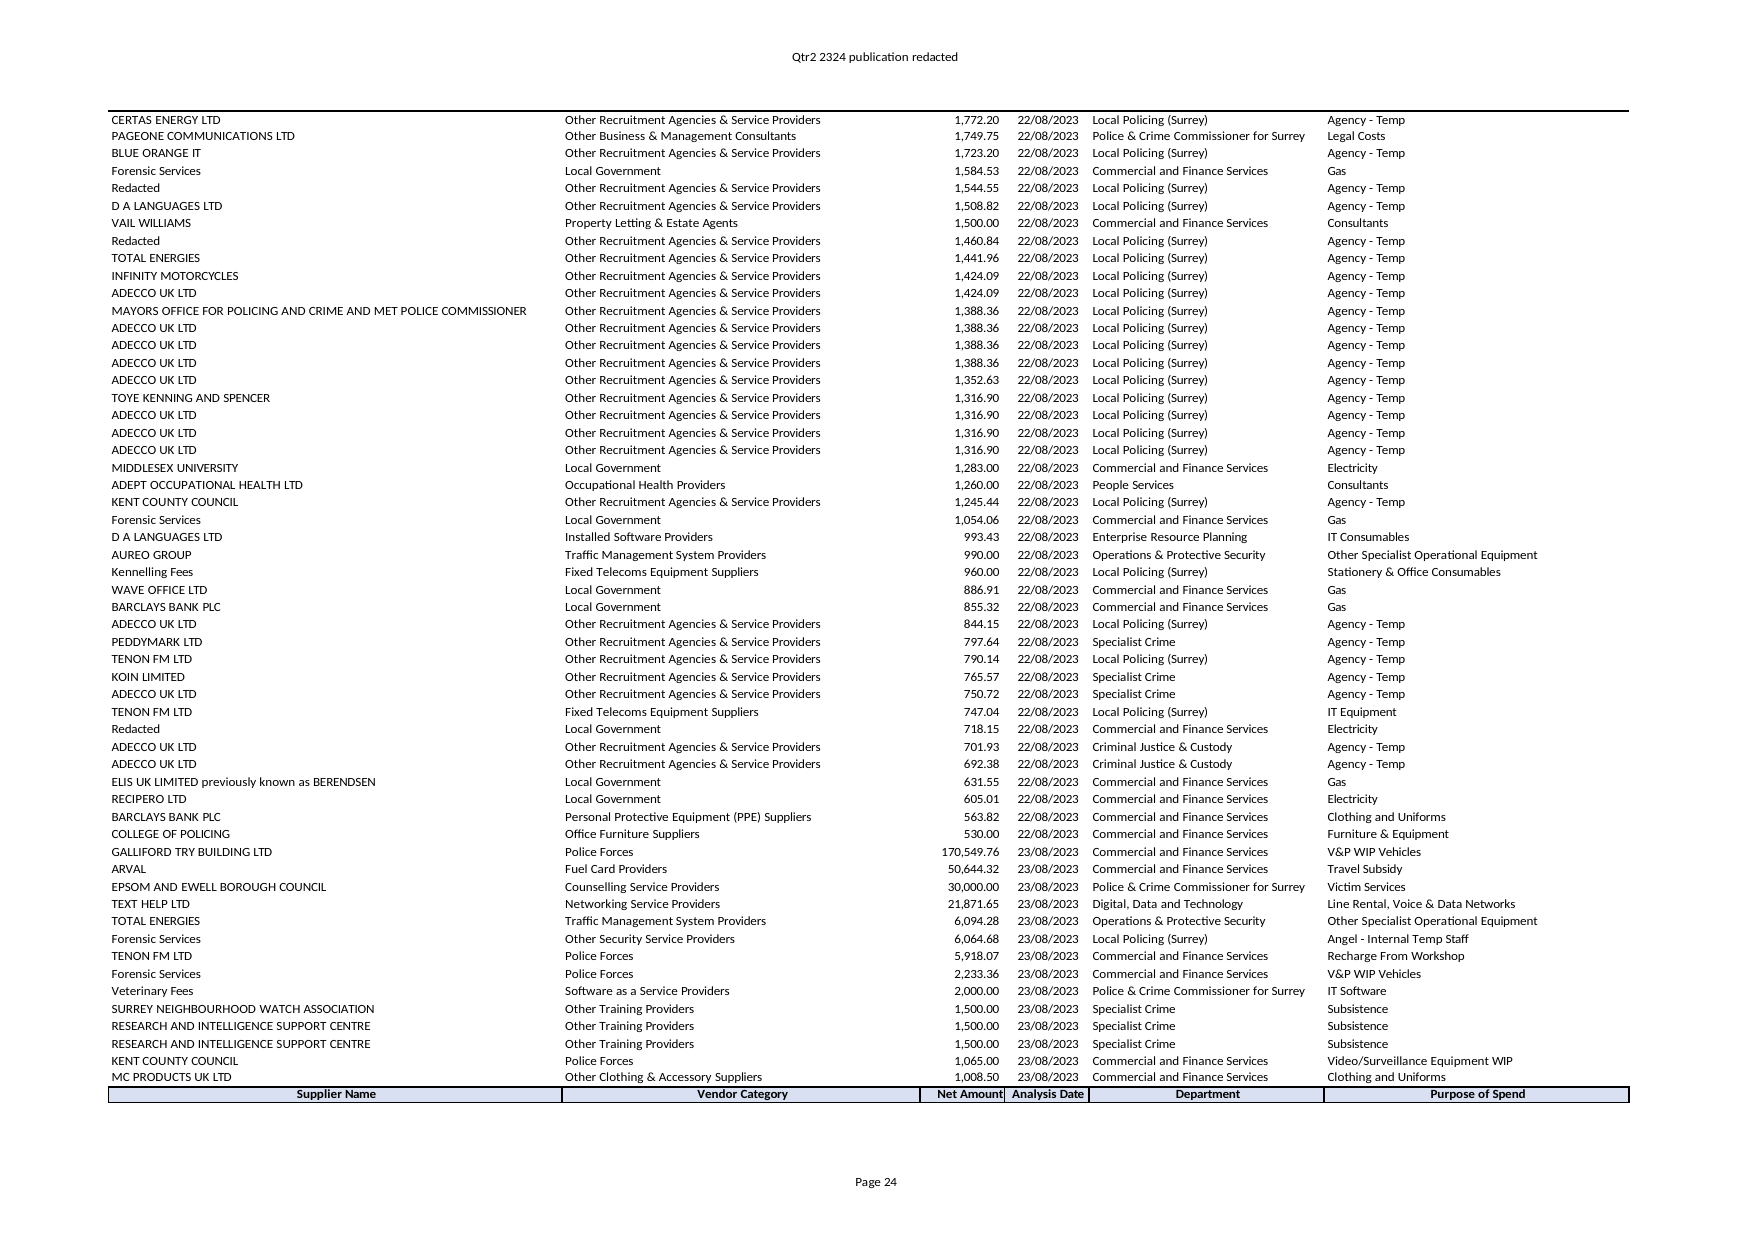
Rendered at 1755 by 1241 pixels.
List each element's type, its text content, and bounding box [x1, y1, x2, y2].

table_cell ADECCO UK LTD [108, 372, 562, 390]
table_cell Local Government [562, 599, 920, 617]
table_cell ADECCO UK LTD [108, 739, 562, 756]
table_cell Gas [1324, 512, 1629, 529]
table_cell Commercial and Finance Services [1089, 460, 1324, 477]
table_cell Local Policing (Surrey) [1089, 704, 1324, 721]
table_cell Counselling Service Providers [562, 879, 920, 896]
table_cell ADECCO UK LTD [108, 407, 562, 425]
table_cell MC PRODUCTS UK LTD [108, 1071, 562, 1086]
table_cell TENON FM LTD [108, 704, 562, 721]
table_cell TOYE KENNING AND SPENCER [108, 390, 562, 407]
table_cell TOTAL ENERGIES [108, 250, 562, 268]
table_cell 22/08/2023 [1004, 582, 1089, 599]
table_cell 23/08/2023 [1004, 914, 1089, 931]
table_cell Agency - Temp [1324, 669, 1629, 687]
table_cell 23/08/2023 [1004, 896, 1089, 913]
table_cell 960.00 [920, 564, 1004, 582]
table_cell Police & Crime Commissioner for Surrey [1089, 128, 1324, 146]
table_cell Redacted [108, 233, 562, 250]
table_header Purpose of Spend [1325, 1088, 1628, 1102]
table_cell Line Rental, Voice & Data Networks [1324, 896, 1629, 913]
table_cell Police Forces [562, 949, 920, 966]
table_cell Other Recruitment Agencies & Service Providers [562, 146, 920, 163]
table_cell 530.00 [920, 826, 1004, 844]
table_cell 5,918.07 [920, 949, 1004, 966]
table_cell Police Forces [562, 844, 920, 861]
table_cell 1,723.20 [920, 146, 1004, 163]
table_cell Local Policing (Surrey) [1089, 442, 1324, 460]
table_cell Other Recruitment Agencies & Service Providers [562, 338, 920, 355]
table_cell Gas [1324, 163, 1629, 181]
table_cell 23/08/2023 [1004, 879, 1089, 896]
table_cell BLUE ORANGE IT [108, 146, 562, 163]
table_cell 1,749.75 [920, 128, 1004, 146]
table_cell GALLIFORD TRY BUILDING LTD [108, 844, 562, 861]
table_cell ADECCO UK LTD [108, 285, 562, 303]
table_cell Local Government [562, 460, 920, 477]
table_cell KENT COUNTY COUNCIL [108, 1053, 562, 1071]
table_cell Criminal Justice & Custody [1089, 756, 1324, 774]
table_cell Personal Protective Equipment (PPE) Suppliers [562, 809, 920, 826]
table_cell Other Recruitment Agencies & Service Providers [562, 112, 920, 128]
table_cell 21,871.65 [920, 896, 1004, 913]
table_cell Fixed Telecoms Equipment Suppliers [562, 564, 920, 582]
table_cell Local Government [562, 791, 920, 809]
table_cell Agency - Temp [1324, 652, 1629, 669]
table_cell Agency - Temp [1324, 355, 1629, 372]
table_cell Specialist Crime [1089, 1001, 1324, 1018]
table_cell 1,352.63 [920, 372, 1004, 390]
table_cell Agency - Temp [1324, 303, 1629, 320]
table_cell 1,508.82 [920, 198, 1004, 215]
table_cell 750.72 [920, 687, 1004, 704]
table_cell Other Recruitment Agencies & Service Providers [562, 233, 920, 250]
table_cell Consultants [1324, 215, 1629, 233]
table_cell PEDDYMARK LTD [108, 634, 562, 652]
table_cell 23/08/2023 [1004, 1036, 1089, 1053]
table_cell 22/08/2023 [1004, 233, 1089, 250]
table_cell Commercial and Finance Services [1089, 1053, 1324, 1071]
table_cell Travel Subsidy [1324, 861, 1629, 879]
table_cell 1,245.44 [920, 495, 1004, 512]
table_cell Veterinary Fees [108, 984, 562, 1001]
table_cell 22/08/2023 [1004, 181, 1089, 198]
table_cell 1,500.00 [920, 215, 1004, 233]
table_cell Other Recruitment Agencies & Service Providers [562, 756, 920, 774]
table_cell V&P WIP Vehicles [1324, 966, 1629, 983]
table_cell Specialist Crime [1089, 1036, 1324, 1053]
table_cell INFINITY MOTORCYCLES [108, 268, 562, 285]
table_cell People Services [1089, 477, 1324, 494]
table_cell 22/08/2023 [1004, 512, 1089, 529]
table_cell 23/08/2023 [1004, 1001, 1089, 1018]
table_cell Redacted [108, 181, 562, 198]
table_cell 563.82 [920, 809, 1004, 826]
table_cell 1,500.00 [920, 1018, 1004, 1036]
table_cell Video/Surveillance Equipment WIP [1324, 1053, 1629, 1071]
table_cell 22/08/2023 [1004, 146, 1089, 163]
table_cell ADECCO UK LTD [108, 617, 562, 634]
table_cell 22/08/2023 [1004, 495, 1089, 512]
table_cell 23/08/2023 [1004, 1018, 1089, 1036]
table_cell Other Recruitment Agencies & Service Providers [562, 268, 920, 285]
table_cell PAGEONE COMMUNICATIONS LTD [108, 128, 562, 146]
table_cell Networking Service Providers [562, 896, 920, 913]
table_cell Other Recruitment Agencies & Service Providers [562, 250, 920, 268]
table_cell RECIPERO LTD [108, 791, 562, 809]
table_cell 22/08/2023 [1004, 390, 1089, 407]
table_cell Specialist Crime [1089, 634, 1324, 652]
table_cell Other Recruitment Agencies & Service Providers [562, 303, 920, 320]
table_cell Specialist Crime [1089, 687, 1324, 704]
table_cell 22/08/2023 [1004, 564, 1089, 582]
table_cell Other Recruitment Agencies & Service Providers [562, 617, 920, 634]
table_cell Local Policing (Surrey) [1089, 390, 1324, 407]
table_cell 22/08/2023 [1004, 721, 1089, 739]
table_cell IT Software [1324, 984, 1629, 1001]
table_cell Other Security Service Providers [562, 931, 920, 948]
table_cell Other Specialist Operational Equipment [1324, 914, 1629, 931]
table_cell Other Recruitment Agencies & Service Providers [562, 372, 920, 390]
table_cell 22/08/2023 [1004, 268, 1089, 285]
table_cell Agency - Temp [1324, 181, 1629, 198]
table_cell MIDDLESEX UNIVERSITY [108, 460, 562, 477]
table_cell Local Policing (Surrey) [1089, 233, 1324, 250]
table_cell Recharge From Workshop [1324, 949, 1629, 966]
table_cell Digital, Data and Technology [1089, 896, 1324, 913]
table_cell 22/08/2023 [1004, 215, 1089, 233]
table_cell Commercial and Finance Services [1089, 1071, 1324, 1086]
table_cell Local Policing (Surrey) [1089, 112, 1324, 128]
table_cell 22/08/2023 [1004, 407, 1089, 425]
table_cell 22/08/2023 [1004, 128, 1089, 146]
table_cell Commercial and Finance Services [1089, 861, 1324, 879]
table_cell 23/08/2023 [1004, 861, 1089, 879]
table_cell 23/08/2023 [1004, 844, 1089, 861]
table_cell Specialist Crime [1089, 1018, 1324, 1036]
table_cell 844.15 [920, 617, 1004, 634]
table_cell 1,388.36 [920, 338, 1004, 355]
table_cell TOTAL ENERGIES [108, 914, 562, 931]
table_cell Local Policing (Surrey) [1089, 181, 1324, 198]
table_cell 22/08/2023 [1004, 652, 1089, 669]
table_cell 6,094.28 [920, 914, 1004, 931]
table_cell Redacted [108, 721, 562, 739]
table_cell Electricity [1324, 721, 1629, 739]
table_cell Other Clothing & Accessory Suppliers [562, 1071, 920, 1086]
table_cell Agency - Temp [1324, 407, 1629, 425]
table_cell Other Recruitment Agencies & Service Providers [562, 198, 920, 215]
table_cell Local Government [562, 721, 920, 739]
table_cell 22/08/2023 [1004, 809, 1089, 826]
table_cell Traffic Management System Providers [562, 547, 920, 564]
table_cell Forensic Services [108, 931, 562, 948]
table_cell Commercial and Finance Services [1089, 163, 1324, 181]
table_cell 22/08/2023 [1004, 599, 1089, 617]
table_cell Agency - Temp [1324, 442, 1629, 460]
table_cell ELIS UK LIMITED previously known as BERENDSEN [108, 774, 562, 791]
table_cell 22/08/2023 [1004, 198, 1089, 215]
table_cell Local Policing (Surrey) [1089, 320, 1324, 337]
table_cell D A LANGUAGES LTD [108, 198, 562, 215]
table_cell EPSOM AND EWELL BOROUGH COUNCIL [108, 879, 562, 896]
table_cell Other Recruitment Agencies & Service Providers [562, 181, 920, 198]
table_cell RESEARCH AND INTELLIGENCE SUPPORT CENTRE [108, 1018, 562, 1036]
table_cell Other Recruitment Agencies & Service Providers [562, 634, 920, 652]
table_cell Commercial and Finance Services [1089, 774, 1324, 791]
table_cell Local Policing (Surrey) [1089, 425, 1324, 442]
table_cell Other Training Providers [562, 1018, 920, 1036]
table_cell Other Specialist Operational Equipment [1324, 547, 1629, 564]
table_cell 1,388.36 [920, 303, 1004, 320]
table_cell Occupational Health Providers [562, 477, 920, 494]
table_cell Commercial and Finance Services [1089, 809, 1324, 826]
table_cell ADECCO UK LTD [108, 756, 562, 774]
table_cell ADECCO UK LTD [108, 355, 562, 372]
table_cell VAIL WILLIAMS [108, 215, 562, 233]
table_cell TENON FM LTD [108, 652, 562, 669]
table_cell 790.14 [920, 652, 1004, 669]
table_cell 22/08/2023 [1004, 547, 1089, 564]
table_cell 23/08/2023 [1004, 1071, 1089, 1086]
table_cell Other Recruitment Agencies & Service Providers [562, 652, 920, 669]
table_cell Legal Costs [1324, 128, 1629, 146]
table_cell ADECCO UK LTD [108, 338, 562, 355]
table_cell 23/08/2023 [1004, 966, 1089, 983]
table_cell Local Policing (Surrey) [1089, 146, 1324, 163]
table_cell 22/08/2023 [1004, 355, 1089, 372]
table_cell Agency - Temp [1324, 739, 1629, 756]
table_cell KENT COUNTY COUNCIL [108, 495, 562, 512]
table_cell Local Policing (Surrey) [1089, 564, 1324, 582]
table_cell 1,441.96 [920, 250, 1004, 268]
table_cell BARCLAYS BANK PLC [108, 599, 562, 617]
table_cell Property Letting & Estate Agents [562, 215, 920, 233]
table_cell 747.04 [920, 704, 1004, 721]
table_cell Agency - Temp [1324, 285, 1629, 303]
table_cell Gas [1324, 774, 1629, 791]
table_cell Commercial and Finance Services [1089, 949, 1324, 966]
table_cell V&P WIP Vehicles [1324, 844, 1629, 861]
table_cell 2,000.00 [920, 984, 1004, 1001]
table_cell 22/08/2023 [1004, 425, 1089, 442]
table_cell Local Policing (Surrey) [1089, 355, 1324, 372]
table_cell Forensic Services [108, 512, 562, 529]
table_cell 2,233.36 [920, 966, 1004, 983]
table_cell Kennelling Fees [108, 564, 562, 582]
table_cell Agency - Temp [1324, 198, 1629, 215]
table_cell Other Recruitment Agencies & Service Providers [562, 355, 920, 372]
table_cell AUREO GROUP [108, 547, 562, 564]
table_cell Gas [1324, 599, 1629, 617]
table_cell Local Policing (Surrey) [1089, 303, 1324, 320]
table_cell 1,388.36 [920, 320, 1004, 337]
table_cell 990.00 [920, 547, 1004, 564]
table_cell Operations & Protective Security [1089, 547, 1324, 564]
table_cell Angel - Internal Temp Staff [1324, 931, 1629, 948]
table_cell 50,644.32 [920, 861, 1004, 879]
table_cell Local Policing (Surrey) [1089, 250, 1324, 268]
table_cell RESEARCH AND INTELLIGENCE SUPPORT CENTRE [108, 1036, 562, 1053]
table_cell Software as a Service Providers [562, 984, 920, 1001]
table_cell Other Recruitment Agencies & Service Providers [562, 495, 920, 512]
table_cell 1,772.20 [920, 112, 1004, 128]
table_cell 1,544.55 [920, 181, 1004, 198]
table_cell Victim Services [1324, 879, 1629, 896]
table_cell 692.38 [920, 756, 1004, 774]
table_cell Specialist Crime [1089, 669, 1324, 687]
table_cell Police Forces [562, 1053, 920, 1071]
table_cell Stationery & Office Consumables [1324, 564, 1629, 582]
table_cell 1,316.90 [920, 425, 1004, 442]
table_cell Local Policing (Surrey) [1089, 931, 1324, 948]
table_cell 1,283.00 [920, 460, 1004, 477]
table_cell 22/08/2023 [1004, 617, 1089, 634]
table_cell Traffic Management System Providers [562, 914, 920, 931]
table_cell 170,549.76 [920, 844, 1004, 861]
table_cell 1,424.09 [920, 268, 1004, 285]
table_cell Other Training Providers [562, 1001, 920, 1018]
table_cell MAYORS OFFICE FOR POLICING AND CRIME AND MET POLICE COMMISSIONER [108, 303, 562, 320]
table_cell Other Recruitment Agencies & Service Providers [562, 739, 920, 756]
table_cell 23/08/2023 [1004, 931, 1089, 948]
table_cell Other Training Providers [562, 1036, 920, 1053]
table_cell Other Recruitment Agencies & Service Providers [562, 425, 920, 442]
table_cell Agency - Temp [1324, 338, 1629, 355]
table_cell 23/08/2023 [1004, 984, 1089, 1001]
table_cell 22/08/2023 [1004, 774, 1089, 791]
table_cell Other Recruitment Agencies & Service Providers [562, 320, 920, 337]
table_cell Commercial and Finance Services [1089, 512, 1324, 529]
table_cell 631.55 [920, 774, 1004, 791]
table_cell Furniture & Equipment [1324, 826, 1629, 844]
table_cell 22/08/2023 [1004, 739, 1089, 756]
table_cell 797.64 [920, 634, 1004, 652]
table_cell Other Recruitment Agencies & Service Providers [562, 669, 920, 687]
table_cell ADECCO UK LTD [108, 320, 562, 337]
table_cell Fuel Card Providers [562, 861, 920, 879]
table_cell 22/08/2023 [1004, 477, 1089, 494]
table_cell Criminal Justice & Custody [1089, 739, 1324, 756]
table_cell 22/08/2023 [1004, 687, 1089, 704]
table_header Department [1090, 1088, 1323, 1102]
table_cell Clothing and Uniforms [1324, 1071, 1629, 1086]
table_cell Commercial and Finance Services [1089, 582, 1324, 599]
table_header Vendor Category [563, 1088, 919, 1102]
table_cell Installed Software Providers [562, 529, 920, 547]
table_cell Commercial and Finance Services [1089, 721, 1324, 739]
table_cell BARCLAYS BANK PLC [108, 809, 562, 826]
table_cell Agency - Temp [1324, 112, 1629, 128]
table_cell TEXT HELP LTD [108, 896, 562, 913]
table_cell Commercial and Finance Services [1089, 826, 1324, 844]
table_cell Forensic Services [108, 966, 562, 983]
table_cell 22/08/2023 [1004, 669, 1089, 687]
table_cell Local Policing (Surrey) [1089, 338, 1324, 355]
table_cell Enterprise Resource Planning [1089, 529, 1324, 547]
table_cell Local Policing (Surrey) [1089, 652, 1324, 669]
table_cell 1,260.00 [920, 477, 1004, 494]
table_cell Consultants [1324, 477, 1629, 494]
table_cell Other Business & Management Consultants [562, 128, 920, 146]
table_cell Subsistence [1324, 1018, 1629, 1036]
table_cell 1,316.90 [920, 390, 1004, 407]
table_header Analysis Date [1005, 1088, 1088, 1102]
table_cell 993.43 [920, 529, 1004, 547]
table_cell Local Policing (Surrey) [1089, 495, 1324, 512]
table_cell 22/08/2023 [1004, 303, 1089, 320]
table_cell 1,500.00 [920, 1036, 1004, 1053]
table_cell Commercial and Finance Services [1089, 844, 1324, 861]
table_cell 6,064.68 [920, 931, 1004, 948]
table_cell ADECCO UK LTD [108, 425, 562, 442]
table_cell Agency - Temp [1324, 146, 1629, 163]
table_cell Local Government [562, 163, 920, 181]
table_cell IT Equipment [1324, 704, 1629, 721]
table_cell 22/08/2023 [1004, 442, 1089, 460]
table_cell 22/08/2023 [1004, 791, 1089, 809]
table_cell SURREY NEIGHBOURHOOD WATCH ASSOCIATION [108, 1001, 562, 1018]
table_cell 855.32 [920, 599, 1004, 617]
table_cell Local Policing (Surrey) [1089, 372, 1324, 390]
table_cell Agency - Temp [1324, 250, 1629, 268]
table_cell WAVE OFFICE LTD [108, 582, 562, 599]
table_cell Agency - Temp [1324, 390, 1629, 407]
table_cell 22/08/2023 [1004, 112, 1089, 128]
table_header Supplier Name [109, 1088, 561, 1102]
table_cell Agency - Temp [1324, 495, 1629, 512]
table_cell Agency - Temp [1324, 268, 1629, 285]
table_cell 1,065.00 [920, 1053, 1004, 1071]
table_cell D A LANGUAGES LTD [108, 529, 562, 547]
table_cell ADECCO UK LTD [108, 687, 562, 704]
table_cell 30,000.00 [920, 879, 1004, 896]
table_cell Local Government [562, 582, 920, 599]
table_cell Commercial and Finance Services [1089, 966, 1324, 983]
table_cell Agency - Temp [1324, 617, 1629, 634]
table_cell Police & Crime Commissioner for Surrey [1089, 879, 1324, 896]
table_cell 22/08/2023 [1004, 285, 1089, 303]
table_cell 605.01 [920, 791, 1004, 809]
table_cell Police & Crime Commissioner for Surrey [1089, 984, 1324, 1001]
table_cell Local Policing (Surrey) [1089, 198, 1324, 215]
table_cell IT Consumables [1324, 529, 1629, 547]
table_cell Local Policing (Surrey) [1089, 617, 1324, 634]
table_cell 1,316.90 [920, 442, 1004, 460]
table_cell CERTAS ENERGY LTD [108, 112, 562, 128]
table_cell KOIN LIMITED [108, 669, 562, 687]
table_cell Local Policing (Surrey) [1089, 285, 1324, 303]
table_cell Agency - Temp [1324, 233, 1629, 250]
table_cell 22/08/2023 [1004, 163, 1089, 181]
table_cell Fixed Telecoms Equipment Suppliers [562, 704, 920, 721]
table_cell 22/08/2023 [1004, 338, 1089, 355]
table_cell 1,054.06 [920, 512, 1004, 529]
table_cell 22/08/2023 [1004, 320, 1089, 337]
table_cell 23/08/2023 [1004, 949, 1089, 966]
table_cell 22/08/2023 [1004, 250, 1089, 268]
table_cell COLLEGE OF POLICING [108, 826, 562, 844]
table_cell Police Forces [562, 966, 920, 983]
table_cell 22/08/2023 [1004, 634, 1089, 652]
table_cell 718.15 [920, 721, 1004, 739]
table_cell Other Recruitment Agencies & Service Providers [562, 687, 920, 704]
table_cell Agency - Temp [1324, 372, 1629, 390]
table_cell Electricity [1324, 460, 1629, 477]
table_cell Local Policing (Surrey) [1089, 407, 1324, 425]
table_cell 765.57 [920, 669, 1004, 687]
table_cell 1,460.84 [920, 233, 1004, 250]
table_cell ADECCO UK LTD [108, 442, 562, 460]
table_cell Agency - Temp [1324, 634, 1629, 652]
table_cell Subsistence [1324, 1001, 1629, 1018]
table_cell 22/08/2023 [1004, 756, 1089, 774]
table_cell 22/08/2023 [1004, 460, 1089, 477]
table_cell Agency - Temp [1324, 687, 1629, 704]
table_cell Agency - Temp [1324, 320, 1629, 337]
table_cell 1,316.90 [920, 407, 1004, 425]
table_cell Clothing and Uniforms [1324, 809, 1629, 826]
table_cell Agency - Temp [1324, 756, 1629, 774]
table_cell Operations & Protective Security [1089, 914, 1324, 931]
table_cell Local Policing (Surrey) [1089, 268, 1324, 285]
table_cell Electricity [1324, 791, 1629, 809]
table_cell Other Recruitment Agencies & Service Providers [562, 390, 920, 407]
table_cell Commercial and Finance Services [1089, 599, 1324, 617]
table_cell 1,008.50 [920, 1071, 1004, 1086]
table_cell 1,500.00 [920, 1001, 1004, 1018]
table_cell 22/08/2023 [1004, 826, 1089, 844]
table_cell TENON FM LTD [108, 949, 562, 966]
table_cell 1,584.53 [920, 163, 1004, 181]
table_cell Forensic Services [108, 163, 562, 181]
table_cell Commercial and Finance Services [1089, 215, 1324, 233]
table_cell 1,388.36 [920, 355, 1004, 372]
table_cell Local Government [562, 512, 920, 529]
table_cell 22/08/2023 [1004, 704, 1089, 721]
table_header Net Amount [921, 1088, 1004, 1102]
table_cell ADEPT OCCUPATIONAL HEALTH LTD [108, 477, 562, 494]
table_cell 701.93 [920, 739, 1004, 756]
table_cell Other Recruitment Agencies & Service Providers [562, 285, 920, 303]
table_cell Other Recruitment Agencies & Service Providers [562, 442, 920, 460]
table_cell Commercial and Finance Services [1089, 791, 1324, 809]
table_cell Other Recruitment Agencies & Service Providers [562, 407, 920, 425]
table_cell Gas [1324, 582, 1629, 599]
table_cell ARVAL [108, 861, 562, 879]
table_cell 886.91 [920, 582, 1004, 599]
table_cell 22/08/2023 [1004, 372, 1089, 390]
table_cell 23/08/2023 [1004, 1053, 1089, 1071]
table_cell Local Government [562, 774, 920, 791]
table_cell 22/08/2023 [1004, 529, 1089, 547]
table_cell Agency - Temp [1324, 425, 1629, 442]
table_cell 1,424.09 [920, 285, 1004, 303]
table_cell Office Furniture Suppliers [562, 826, 920, 844]
table_cell Subsistence [1324, 1036, 1629, 1053]
